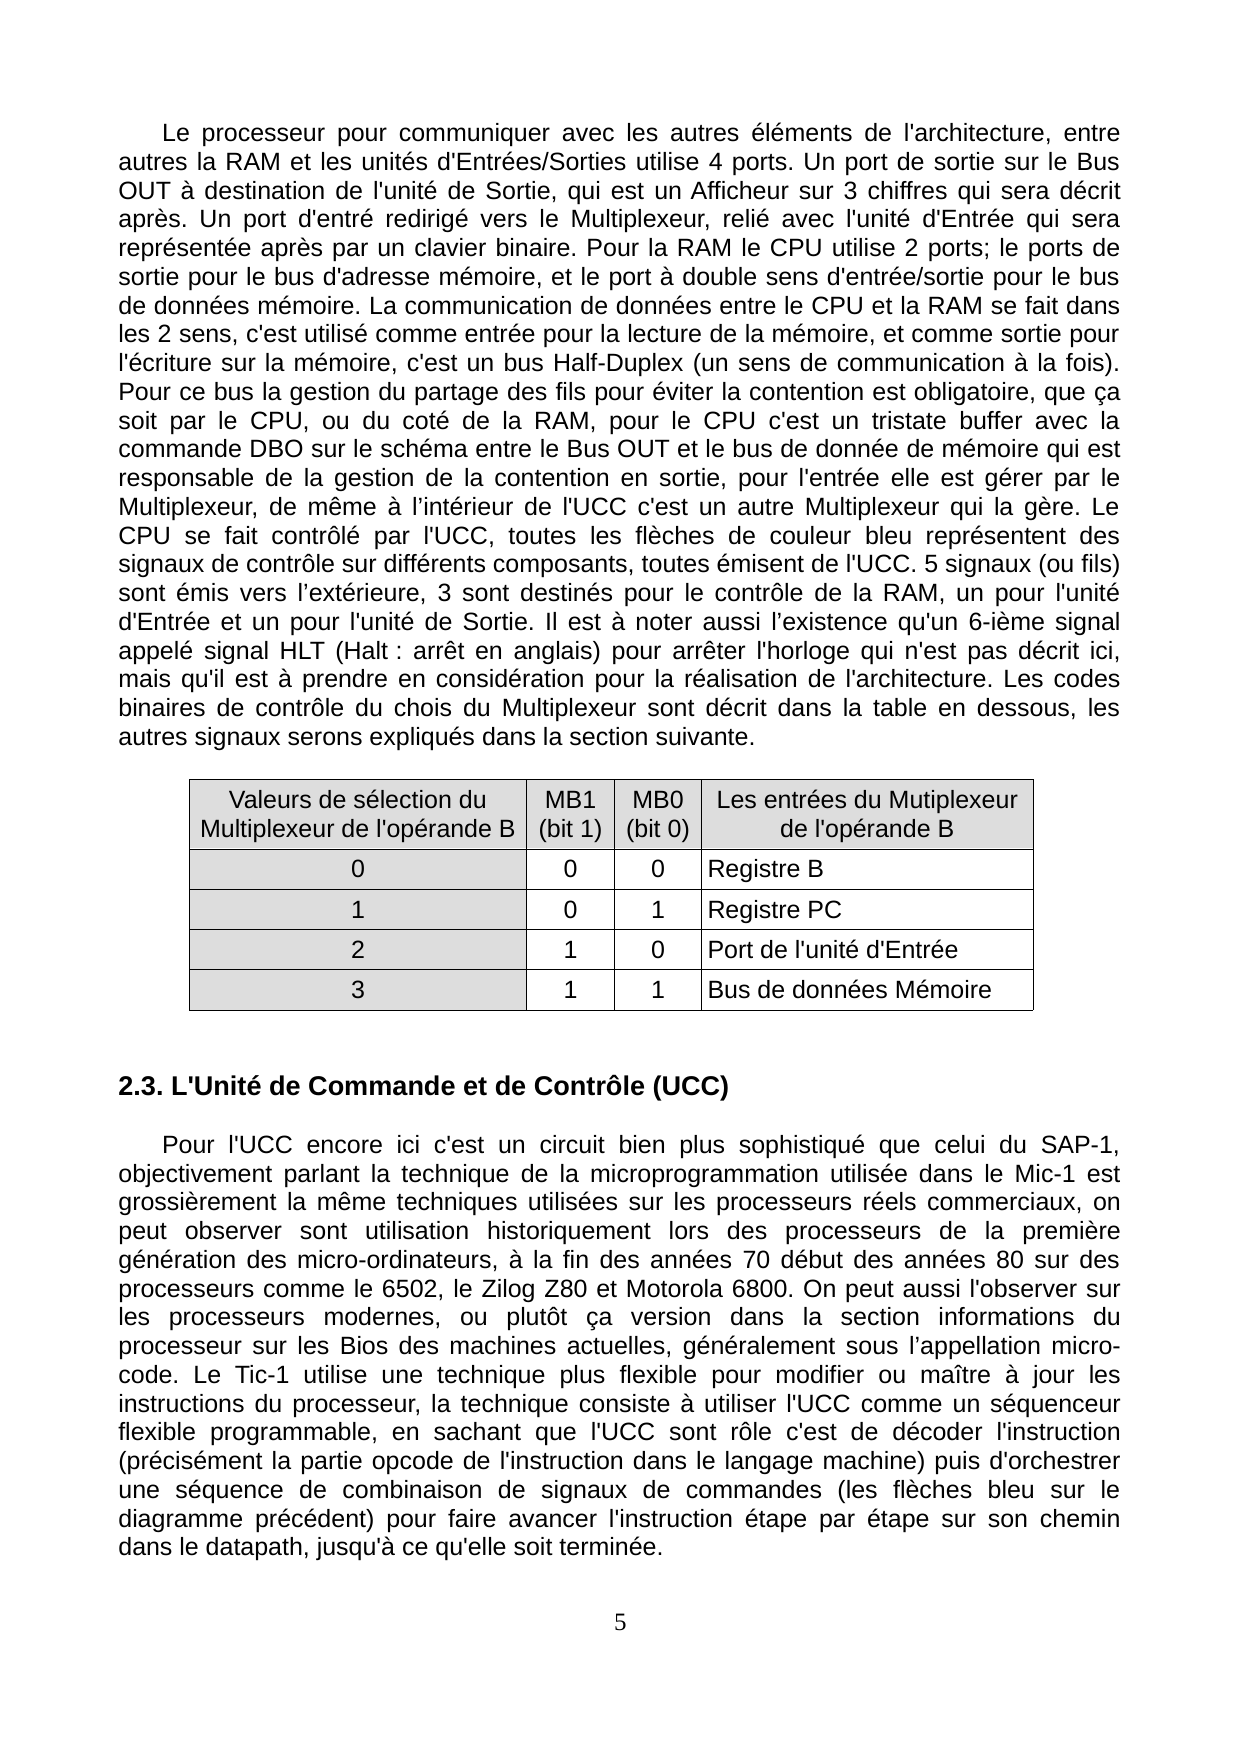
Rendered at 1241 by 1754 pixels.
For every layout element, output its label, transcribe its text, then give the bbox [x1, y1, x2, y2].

table_cell 0 [615, 850, 701, 889]
table_cell 1 [527, 970, 614, 1010]
text Pour l'UCC encore ici c'est un circuit bien plus sophistiqué que celui du SAP-1, objectivement parlant la technique de la microprogrammation utilisée dans le Mic-1 est grossièrement la même techniques utilisées sur les processeurs réels commerciaux, on peut observer sont utilisation historiquement lors des processeurs de la première génération des micro-ordinateurs, à la fin des années 70 début des années 80 sur des processeurs comme le 6502, le Zilog Z80 et Motorola 6800. On peut aussi l'observer sur les processeurs modernes, ou plutôt ça version dans la section informations du processeur sur les Bios des machines actuelles, généralement sous l’appellation micro-code. Le Tic-1 utilise une technique plus flexible pour modifier ou maître à jour les instructions du processeur, la technique consiste à utiliser l'UCC comme un séquenceur flexible programmable, en sachant que l'UCC sont rôle c'est de décoder l'instruction (précisément la partie opcode de l'instruction dans le langage machine) puis d'orchestrer une séquence de combinaison de signaux de commandes (les flèches bleu sur le diagramme précédent) pour faire avancer l'instruction étape par étape sur son chemin dans le datapath, jusqu'à ce qu'elle soit terminée. [118, 1130, 1122, 1561]
table_cell 3 [190, 970, 526, 1010]
table_cell Port de l'unité d'Entrée [702, 930, 1033, 969]
table_cell 1 [615, 970, 701, 1010]
table_cell 1 [527, 930, 614, 969]
table_cell 0 [527, 850, 614, 889]
table_cell 1 [190, 890, 526, 929]
table_cell 0 [527, 890, 614, 929]
table_header Valeurs de sélection du Multiplexeur de l'opérande B [190, 780, 526, 848]
text Le processeur pour communiquer avec les autres éléments de l'architecture, entre autres la RAM et les unités d'Entrées/Sorties utilise 4 ports. Un port de sortie sur le Bus OUT à destination de l'unité de Sortie, qui est un Afficheur sur 3 chiffres qui sera décrit après. Un port d'entré redirigé vers le Multiplexeur, relié avec l'unité d'Entrée qui sera représentée après par un clavier binaire. Pour la RAM le CPU utilise 2 ports; le ports de sortie pour le bus d'adresse mémoire, et le port à double sens d'entrée/sortie pour le bus de données mémoire. La communication de données entre le CPU et la RAM se fait dans les 2 sens, c'est utilisé comme entrée pour la lecture de la mémoire, et comme sortie pour l'écriture sur la mémoire, c'est un bus Half-Duplex (un sens de communication à la fois). Pour ce bus la gestion du partage des fils pour éviter la contention est obligatoire, que ça soit par le CPU, ou du coté de la RAM, pour le CPU c'est un tristate buffer avec la commande DBO sur le schéma entre le Bus OUT et le bus de donnée de mémoire qui est responsable de la gestion de la contention en sortie, pour l'entrée elle est gérer par le Multiplexeur, de même à l’intérieur de l'UCC c'est un autre Multiplexeur qui la gère. Le CPU se fait contrôlé par l'UCC, toutes les flèches de couleur bleu représentent des signaux de contrôle sur différents composants, toutes émisent de l'UCC. 5 signaux (ou fils) sont émis vers l’extérieure, 3 sont destinés pour le contrôle de la RAM, un pour l'unité d'Entrée et un pour l'unité de Sortie. Il est à noter aussi l’existence qu'un 6-ième signal appelé signal HLT (Halt : arrêt en anglais) pour arrêter l'horloge qui n'est pas décrit ici, mais qu'il est à prendre en considération pour la réalisation de l'architecture. Les codes binaires de contrôle du chois du Multiplexeur sont décrit dans la table en dessous, les autres signaux serons expliqués dans la section suivante. [118, 118, 1122, 751]
table_cell 0 [190, 850, 526, 889]
table_cell 1 [615, 890, 701, 929]
table_cell 2 [190, 930, 526, 969]
text 2.3. L'Unité de Commande et de Contrôle (UCC) [118, 1070, 1122, 1101]
table_cell Bus de données Mémoire [702, 970, 1033, 1010]
table_header MB1 (bit 1) [527, 780, 614, 848]
table_cell 0 [615, 930, 701, 969]
table_header Les entrées du Mutiplexeur de l'opérande B [702, 780, 1033, 848]
table_header MB0 (bit 0) [615, 780, 701, 848]
table_cell Registre PC [702, 890, 1033, 929]
table_cell Registre B [702, 850, 1033, 889]
